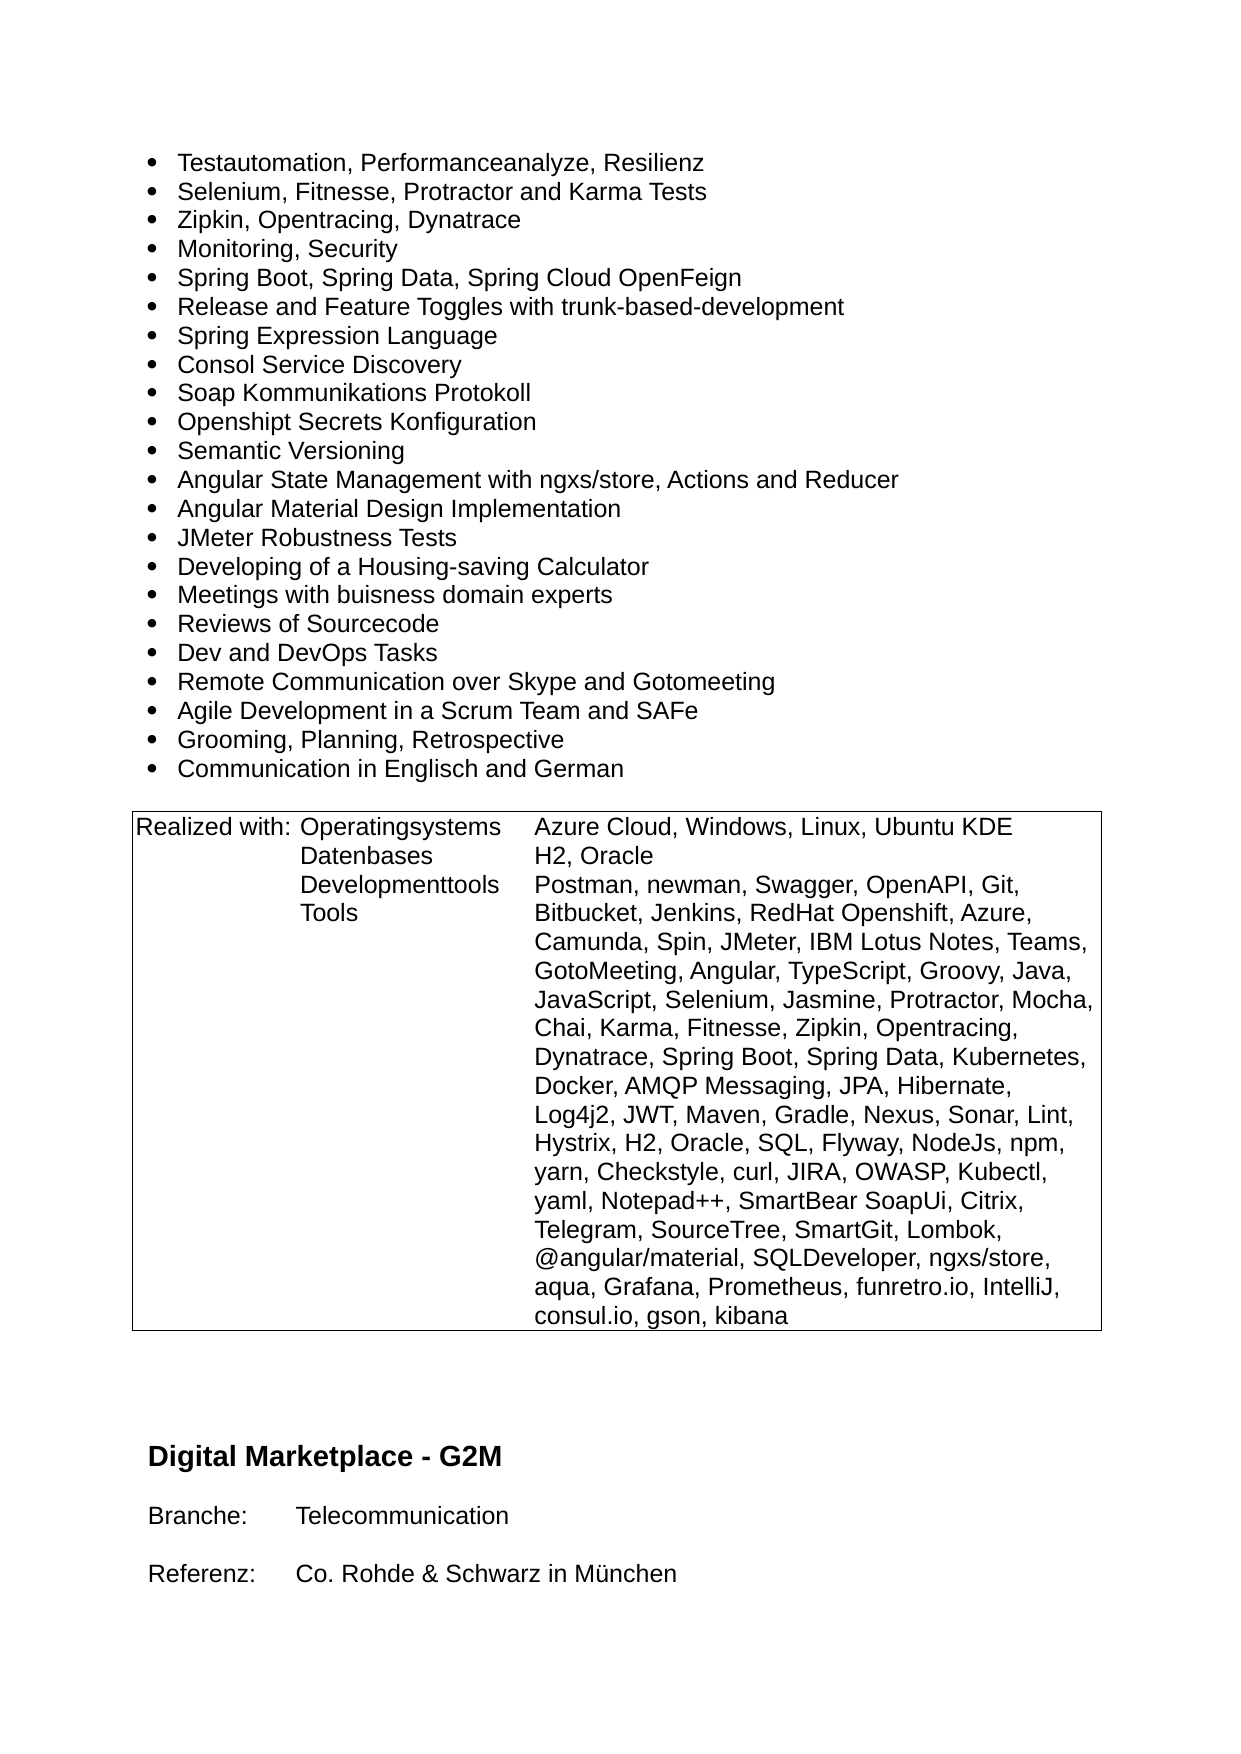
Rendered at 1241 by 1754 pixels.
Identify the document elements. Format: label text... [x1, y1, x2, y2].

list Remote Communication over Skype and Gotomeeting [148, 667, 1104, 696]
list Semantic Versioning [148, 436, 1104, 465]
list Meetings with buisness domain experts [148, 580, 1104, 609]
list Testautomation, Performanceanalyze, Resilienz [148, 148, 1104, 176]
table_cell Developmenttools Tools [297, 870, 531, 1330]
list Spring Boot, Spring Data, Spring Cloud OpenFeign [148, 263, 1104, 292]
text Branche: Telecommunication [148, 1501, 1104, 1530]
list Reviews of Sourcecode [148, 609, 1104, 638]
list Angular Material Design Implementation [148, 494, 1104, 523]
list Agile Development in a Scrum Team and SAFe [148, 696, 1104, 725]
list Consol Service Discovery [148, 349, 1104, 378]
table_cell [133, 870, 297, 1330]
text Referenz: Co. Rohde & Schwarz in München [148, 1559, 1104, 1588]
list Communication in Englisch and German [148, 753, 1104, 782]
list Developing of a Housing-saving Calculator [148, 552, 1104, 580]
subtitle Digital Marketplace - G2M [148, 1439, 1104, 1473]
list Grooming, Planning, Retrospective [148, 725, 1104, 753]
list Spring Expression Language [148, 321, 1104, 349]
table_header Azure Cloud, Windows, Linux, Ubuntu KDE H2, Oracle [531, 812, 1101, 870]
list Release and Feature Toggles with trunk-based-development [148, 292, 1104, 321]
list Dev and DevOps Tasks [148, 638, 1104, 667]
table_header Operatingsystems Datenbases [297, 812, 531, 870]
list Openshipt Secrets Konfiguration [148, 407, 1104, 436]
list Monitoring, Security [148, 234, 1104, 263]
table_header Realized with: [133, 812, 297, 870]
list Zipkin, Opentracing, Dynatrace [148, 205, 1104, 234]
list Selenium, Fitnesse, Protractor and Karma Tests [148, 176, 1104, 205]
table_cell Postman, newman, Swagger, OpenAPI, Git, Bitbucket, Jenkins, RedHat Openshift, Azure, Camunda, Spin, JMeter, IBM Lotus Notes, Teams, GotoMeeting, Angular, TypeScript, Groovy, Java, JavaScript, Selenium, Jasmine, Protractor, Mocha, Chai, Karma, Fitnesse, Zipkin, Opentracing, Dynatrace, Spring Boot, Spring Data, Kubernetes, Docker, AMQP Messaging, JPA, Hibernate, Log4j2, JWT, Maven, Gradle, Nexus, Sonar, Lint, Hystrix, H2, Oracle, SQL, Flyway, NodeJs, npm, yarn, Checkstyle, curl, JIRA, OWASP, Kubectl, yaml, Notepad++, SmartBear SoapUi, Citrix, Telegram, SourceTree, SmartGit, Lombok, @angular/material, SQLDeveloper, ngxs/store, aqua, Grafana, Prometheus, funretro.io, IntelliJ, consul.io, gson, kibana [531, 870, 1101, 1330]
list Angular State Management with ngxs/store, Actions and Reducer [148, 465, 1104, 494]
list JMeter Robustness Tests [148, 523, 1104, 552]
list Soap Kommunikations Protokoll [148, 378, 1104, 407]
